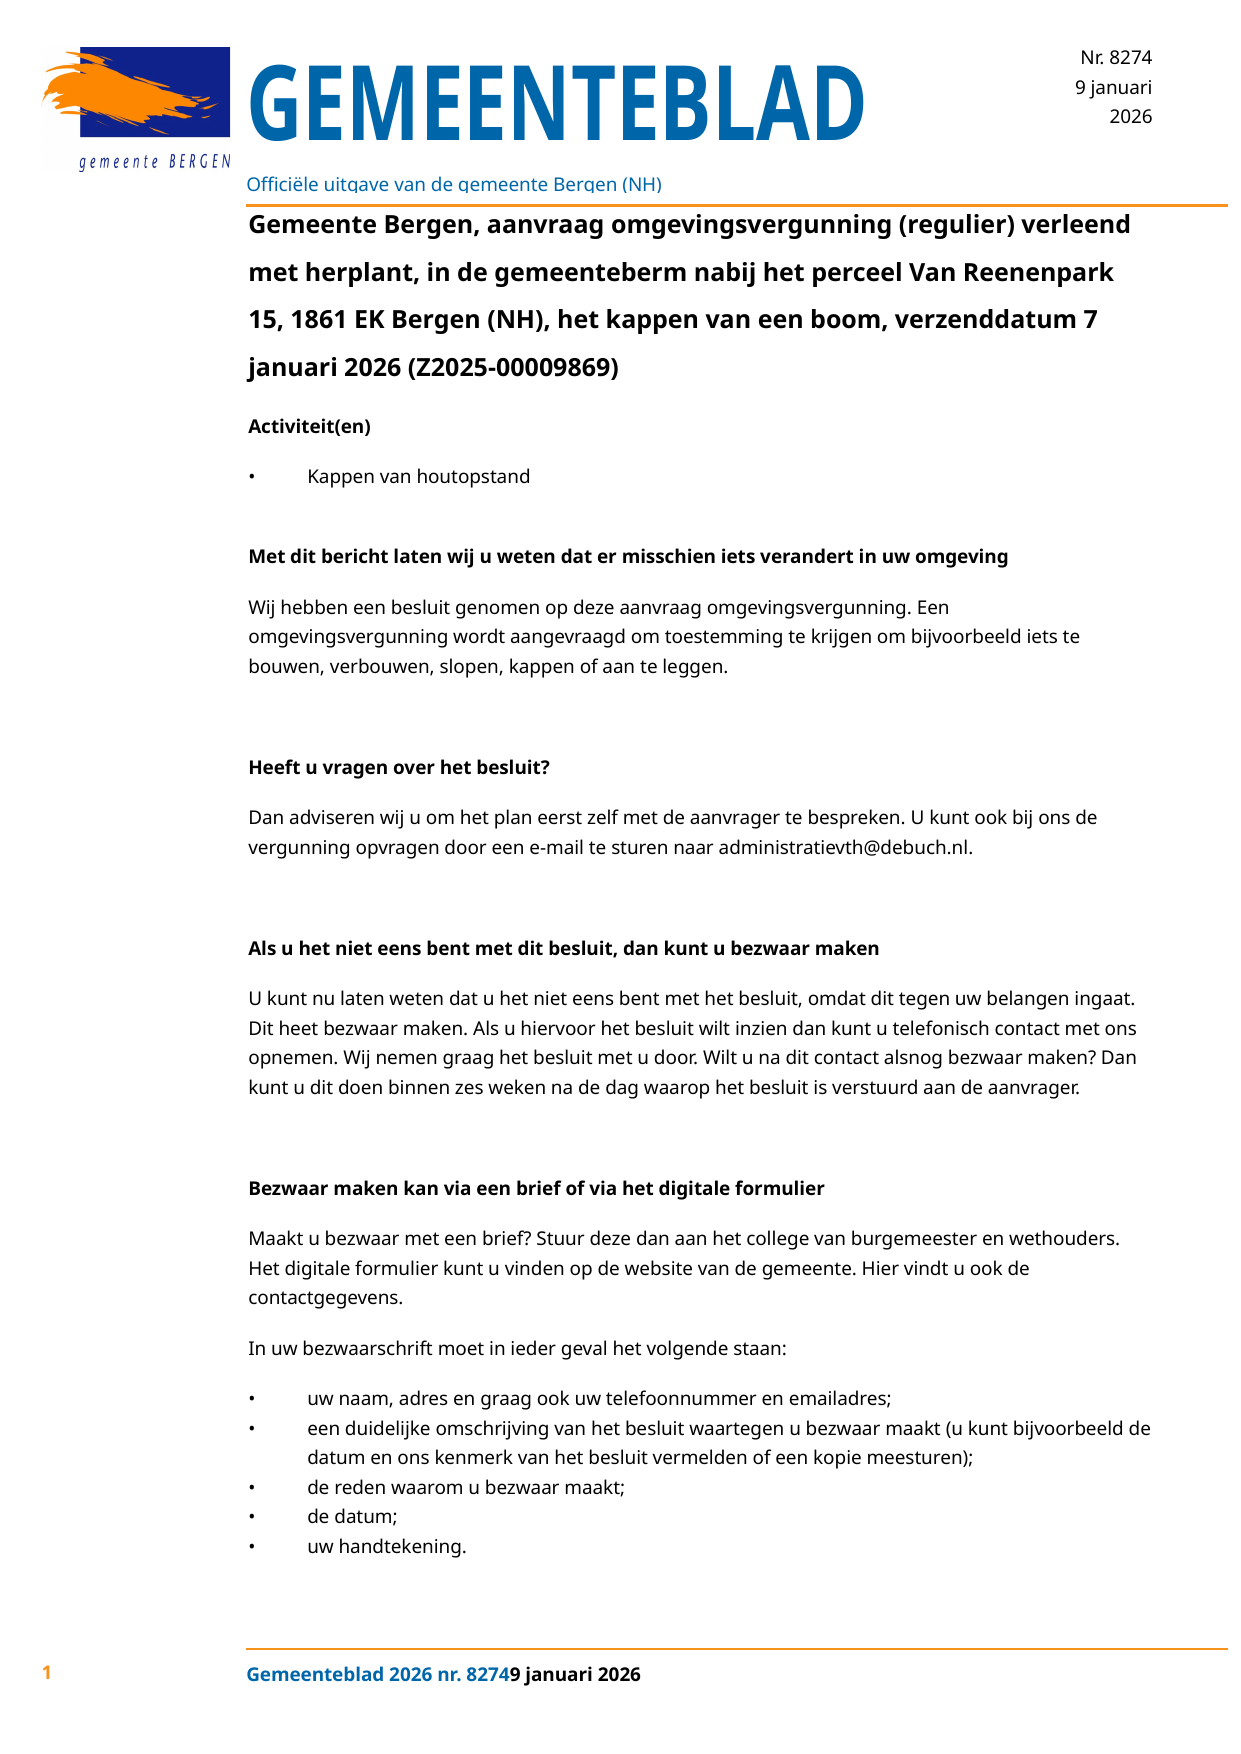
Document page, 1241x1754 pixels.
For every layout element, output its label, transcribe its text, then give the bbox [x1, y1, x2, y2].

text Bezwaar maken kan via een brief of via het digitale formulier [248, 1175, 1152, 1201]
text Activiteit(en) [248, 413, 1152, 439]
text Heeft u vragen over het besluit? [248, 754, 1152, 780]
text Maakt u bezwaar met een brief? Stuur deze dan aan het college van burgemeester en wethouders. Het digitale formulier kunt u vinden op de website van de gemeente. Hier vindt u ook de contactgegevens. [248, 1225, 1152, 1310]
list uw naam, adres en graag ook uw telefoonnummer en emailadres; [248, 1385, 1152, 1411]
picture [41, 47, 231, 172]
list de datum; [248, 1503, 1152, 1529]
list Kappen van houtopstand [248, 463, 1152, 489]
list uw handtekening. [248, 1533, 1152, 1559]
text Gemeente Bergen, aanvraag omgevingsvergunning (regulier) verleend met herplant, in de gemeenteberm nabij het perceel Van Reenenpark 15, 1861 EK Bergen (NH), het kappen van een boom, verzenddatum 7 januari 2026 (Z2025-00009869) [248, 207, 1152, 384]
text Wij hebben een besluit genomen op deze aanvraag omgevingsvergunning. Een omgevingsvergunning wordt aangevraagd om toestemming te krijgen om bijvoorbeeld iets te bouwen, verbouwen, slopen, kappen of aan te leggen. [248, 594, 1152, 679]
list de reden waarom u bezwaar maakt; [248, 1474, 1152, 1500]
text Dan adviseren wij u om het plan eerst zelf met de aanvrager te bespreken. U kunt ook bij ons de vergunning opvragen door een e-mail te sturen naar administratievth@debuch.nl. [248, 804, 1152, 860]
text Als u het niet eens bent met dit besluit, dan kunt u bezwaar maken [248, 935, 1152, 961]
text U kunt nu laten weten dat u het niet eens bent met het besluit, omdat dit tegen uw belangen ingaat. Dit heet bezwaar maken. Als u hiervoor het besluit wilt inzien dan kunt u telefonisch contact met ons opnemen. Wij nemen graag het besluit met u door. Wilt u na dit contact alsnog bezwaar maken? Dan kunt u dit doen binnen zes weken na de dag waarop het besluit is verstuurd aan de aanvrager. [248, 985, 1152, 1100]
text In uw bezwaarschrift moet in ieder geval het volgende staan: [248, 1335, 1152, 1361]
list een duidelijke omschrijving van het besluit waartegen u bezwaar maakt (u kunt bijvoorbeeld de datum en ons kenmerk van het besluit vermelden of een kopie meesturen); [248, 1415, 1152, 1470]
text Met dit bericht laten wij u weten dat er misschien iets verandert in uw omgeving [248, 543, 1152, 569]
